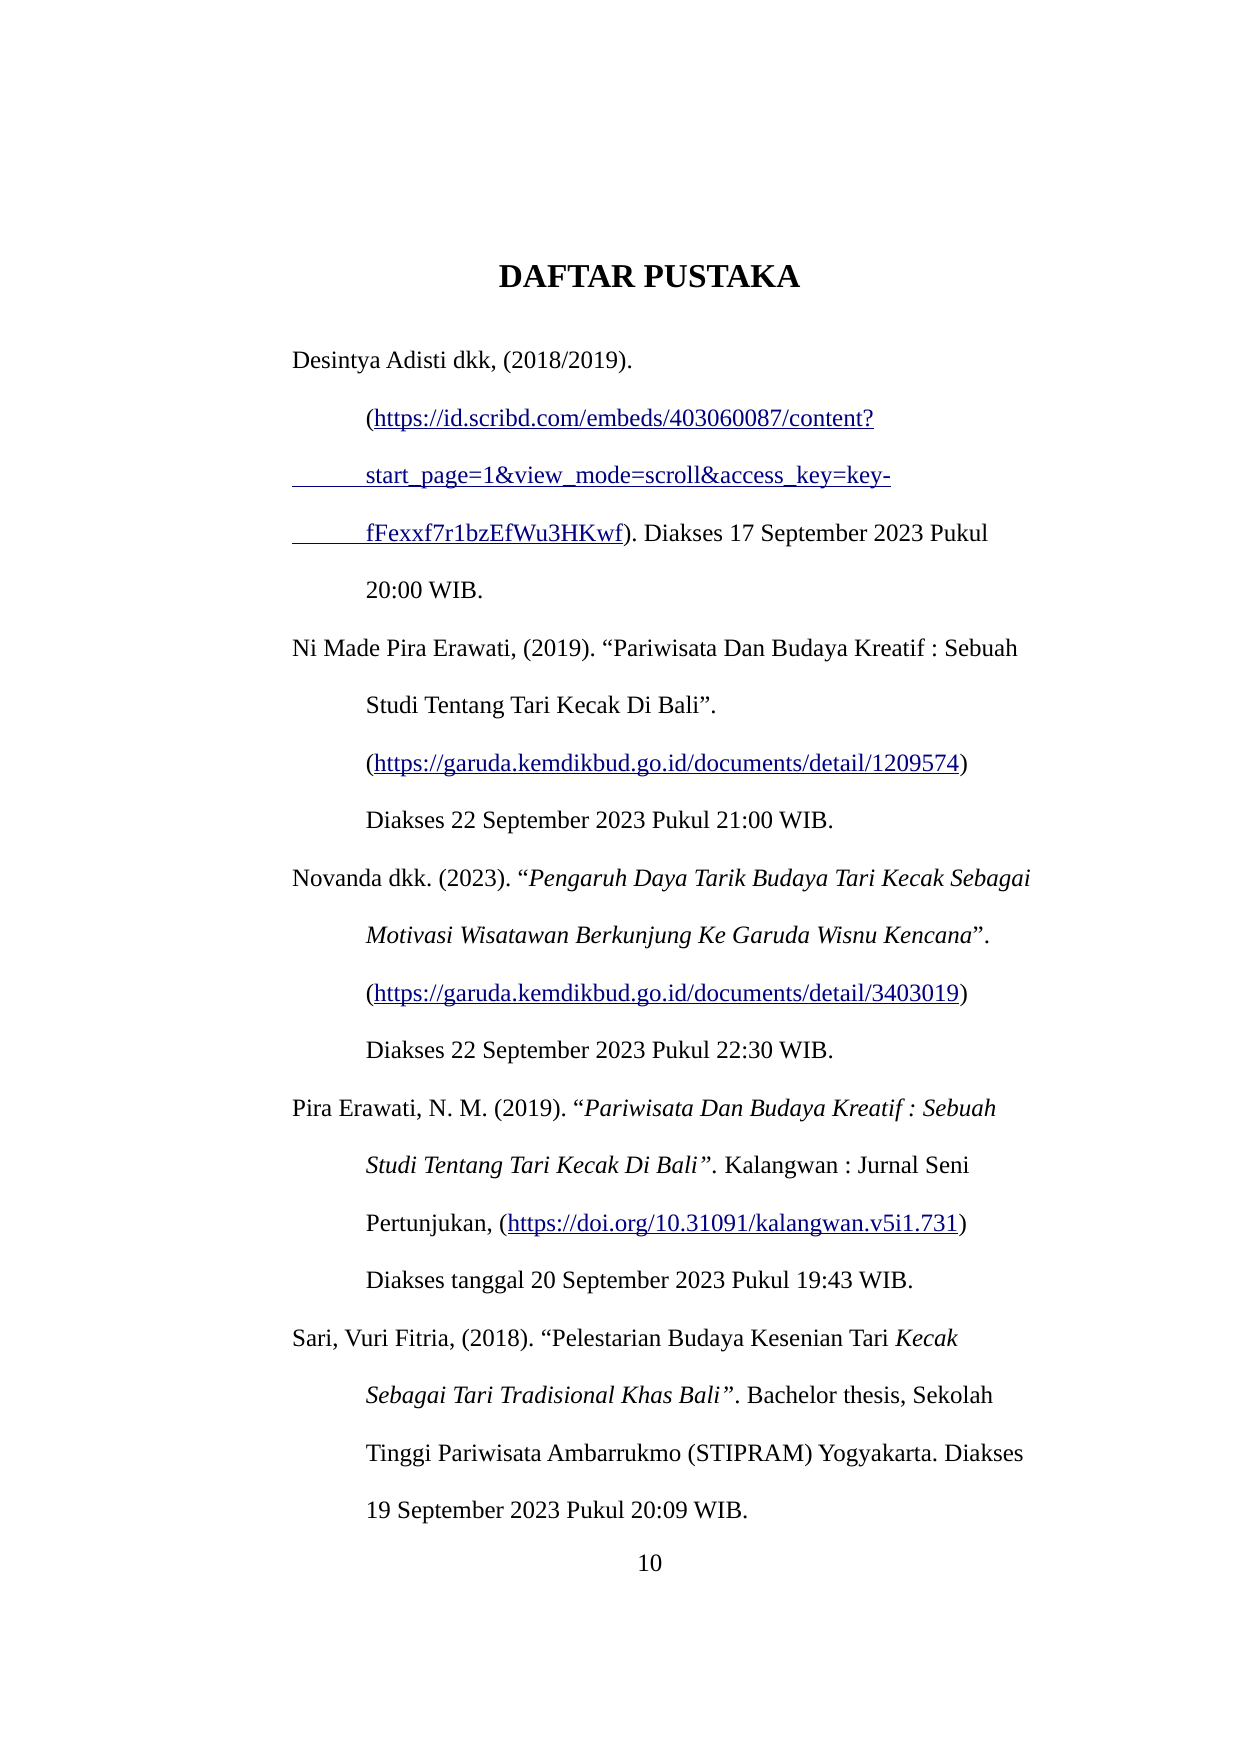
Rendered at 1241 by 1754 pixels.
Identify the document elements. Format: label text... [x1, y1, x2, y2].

text Ni Made Pira Erawati, (2019). “Pariwisata Dan Budaya Kreatif : Sebuah Studi Tentang Tari Kecak Di Bali”. (https://garuda.kemdikbud.go.id/documents/detail/1209574) Diakses 22 September 2023 Pukul 21:00 WIB. [292, 633, 1045, 834]
text Sari, Vuri Fitria, (2018). “Pelestarian Budaya Kesenian Tari Kecak Sebagai Tari Tradisional Khas Bali”. Bachelor thesis, Sekolah Tinggi Pariwisata Ambarrukmo (STIPRAM) Yogyakarta. Diakses 19 September 2023 Pukul 20:09 WIB. [292, 1323, 1045, 1524]
text Diakses 22 September 2023 Pukul 22:30 WIB. [292, 1036, 1045, 1064]
text Desintya Adisti dkk, (2018/2019). [292, 346, 1045, 374]
text (https://id.scribd.com/embeds/403060087/content? start_page=1&view_mode=scroll&access_key=key- fFexxf7r1bzEfWu3HKwf). Diakses 17 September 2023 Pukul 20:00 WIB. [292, 403, 1045, 604]
text Novanda dkk. (2023). “Pengaruh Daya Tarik Budaya Tari Kecak Sebagai Motivasi Wisatawan Berkunjung Ke Garuda Wisnu Kencana”. (https://garuda.kemdikbud.go.id/documents/detail/3403019) [292, 863, 1045, 1007]
subtitle DAFTAR PUSTAKA [236, 256, 1063, 295]
text Pira Erawati, N. M. (2019). “Pariwisata Dan Budaya Kreatif : Sebuah Studi Tentang Tari Kecak Di Bali”. Kalangwan : Jurnal Seni Pertunjukan, (https://doi.org/10.31091/kalangwan.v5i1.731) Diakses tanggal 20 September 2023 Pukul 19:43 WIB. [292, 1093, 1045, 1294]
